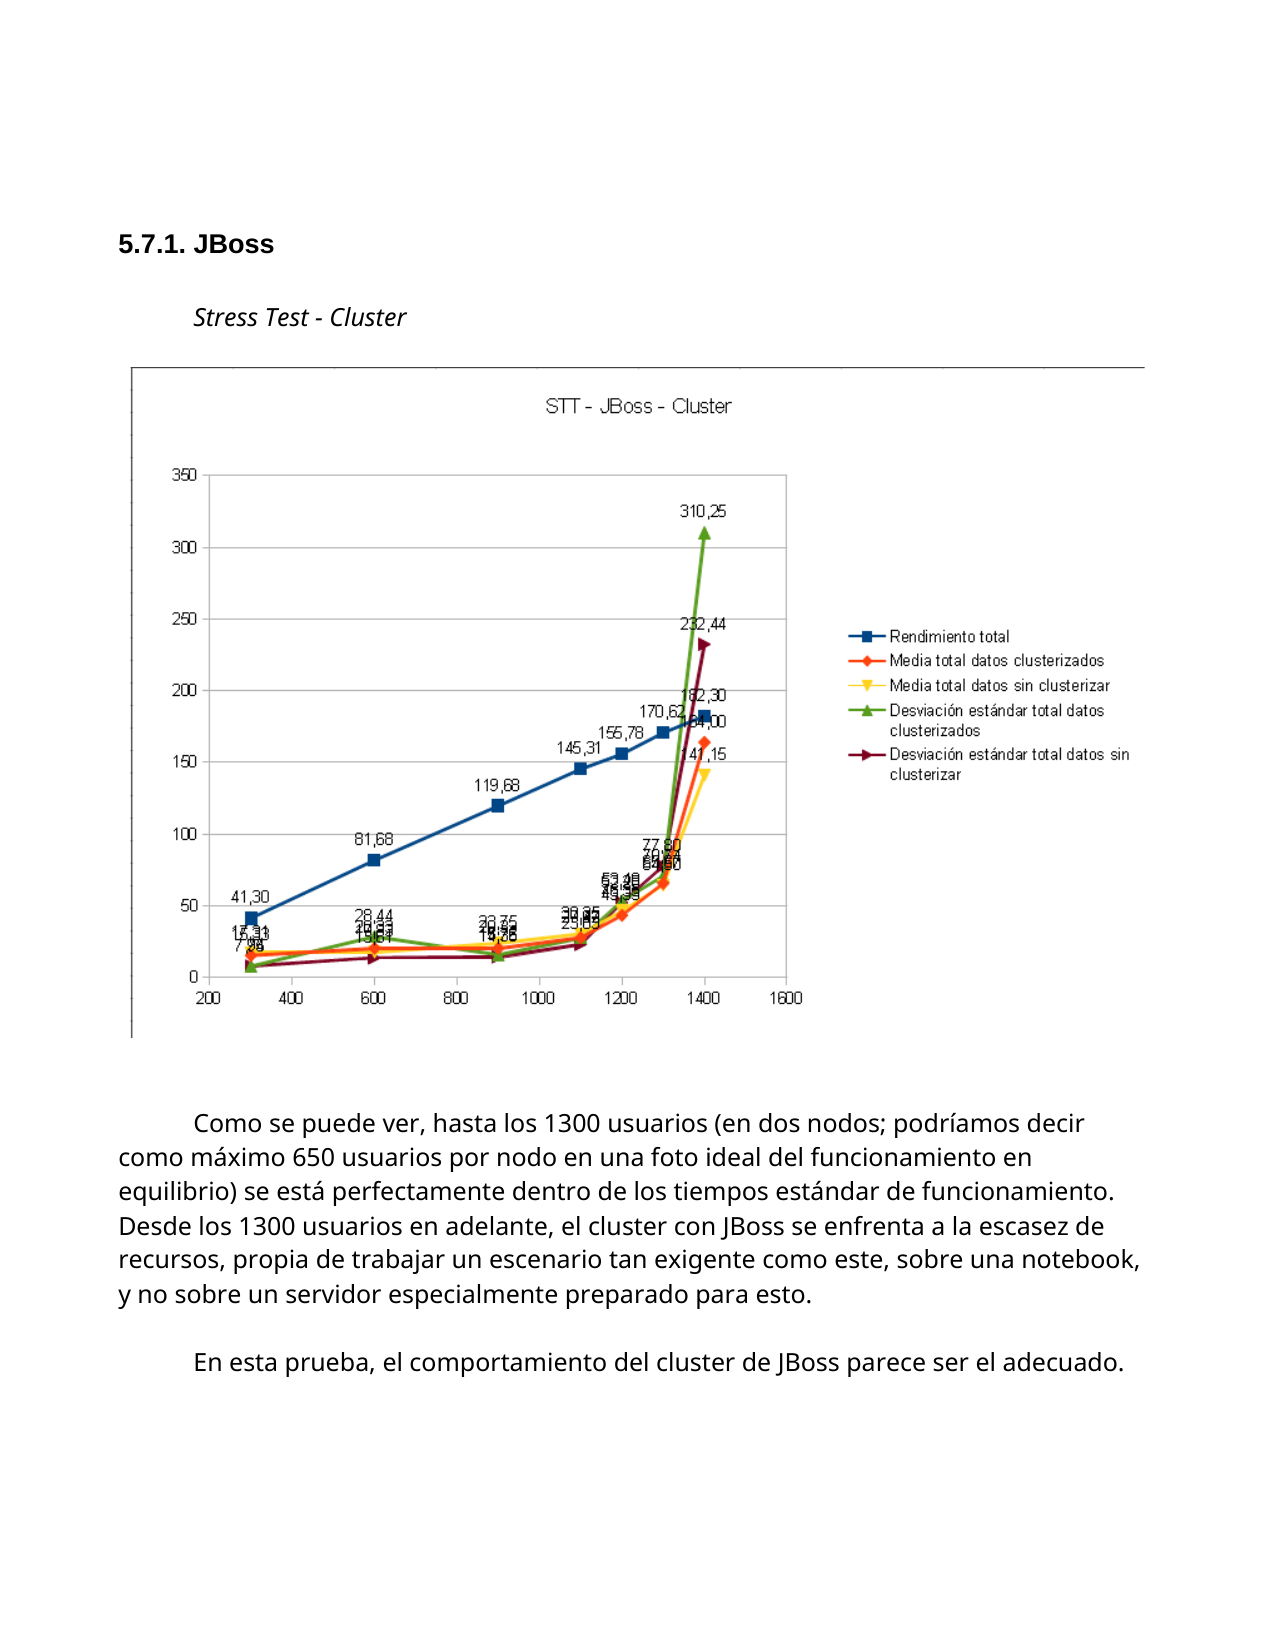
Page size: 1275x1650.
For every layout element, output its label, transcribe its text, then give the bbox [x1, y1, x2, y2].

text Como se puede ver, hasta los 1300 usuarios (en dos nodos; podríamos decir como máximo 650 usuarios por nodo en una foto ideal del funcionamiento en equilibrio) se está perfectamente dentro de los tiempos estándar de funcionamiento. Desde los 1300 usuarios en adelante, el cluster con JBoss se enfrenta a la escasez de recursos, propia de trabajar un escenario tan exigente como este, sobre una notebook, y no sobre un servidor especialmente preparado para esto. [118, 1106, 1157, 1310]
text Stress Test - Cluster [118, 299, 1157, 333]
subtitle 5.7.1. JBoss [118, 229, 1157, 259]
picture [130, 367, 1145, 1038]
text En esta prueba, el comportamiento del cluster de JBoss parece ser el adecuado. [118, 1344, 1157, 1378]
